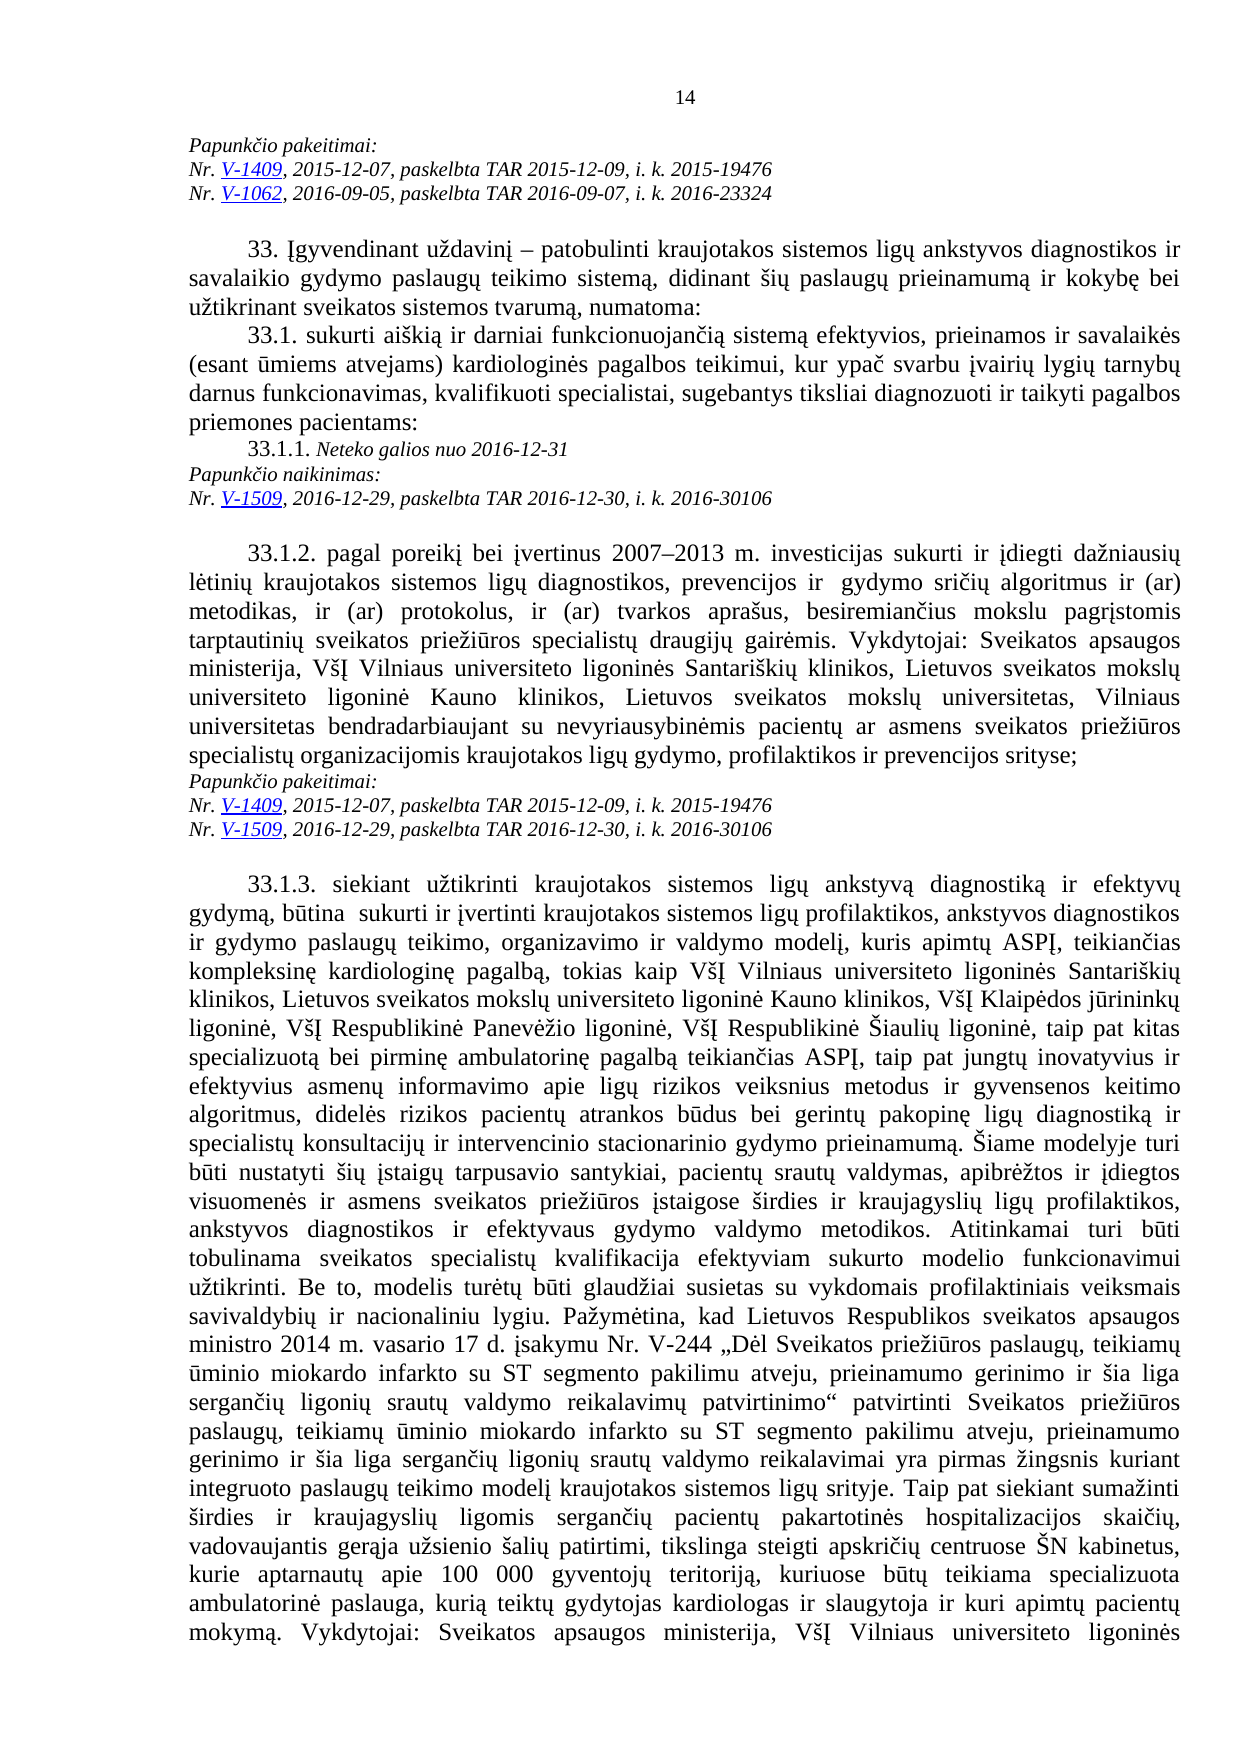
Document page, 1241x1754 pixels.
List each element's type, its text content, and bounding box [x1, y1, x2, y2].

text 33.1. sukurti aiškią ir darniai funkcionuojančią sistemą efektyvios, prieinamos ir savalaikės (esant ūmiems atvejams) kardiologinės pagalbos teikimui, kur ypač svarbu įvairių lygių tarnybų darnus funkcionavimas, kvalifikuoti specialistai, sugebantys tiksliai diagnozuoti ir taikyti pagalbos priemones pacientams: [188, 320, 1181, 435]
text 33.1.1. Neteko galios nuo 2016-12-31 [188, 435, 1181, 462]
text 33.1.3. siekiant užtikrinti kraujotakos sistemos ligų ankstyvą diagnostiką ir efektyvų gydymą, būtina sukurti ir įvertinti kraujotakos sistemos ligų profilaktikos, ankstyvos diagnostikos ir gydymo paslaugų teikimo, organizavimo ir valdymo modelį, kuris apimtų ASPĮ, teikiančias kompleksinę kardiologinę pagalbą, tokias kaip VšĮ Vilniaus universiteto ligoninės Santariškių klinikos, Lietuvos sveikatos mokslų universiteto ligoninė Kauno klinikos, VšĮ Klaipėdos jūrininkų ligoninė, VšĮ Respublikinė Panevėžio ligoninė, VšĮ Respublikinė Šiaulių ligoninė, taip pat kitas specializuotą bei pirminę ambulatorinę pagalbą teikiančias ASPĮ, taip pat jungtų inovatyvius ir efektyvius asmenų informavimo apie ligų rizikos veiksnius metodus ir gyvensenos keitimo algoritmus, didelės rizikos pacientų atrankos būdus bei gerintų pakopinę ligų diagnostiką ir specialistų konsultacijų ir intervencinio stacionarinio gydymo prieinamumą. Šiame modelyje turi būti nustatyti šių įstaigų tarpusavio santykiai, pacientų srautų valdymas, apibrėžtos ir įdiegtos visuomenės ir asmens sveikatos priežiūros įstaigose širdies ir kraujagyslių ligų profilaktikos, ankstyvos diagnostikos ir efektyvaus gydymo valdymo metodikos. Atitinkamai turi būti tobulinama sveikatos specialistų kvalifikacija efektyviam sukurto modelio funkcionavimui užtikrinti. Be to, modelis turėtų būti glaudžiai susietas su vykdomais profilaktiniais veiksmais savivaldybių ir nacionaliniu lygiu. Pažymėtina, kad Lietuvos Respublikos sveikatos apsaugos ministro 2014 m. vasario 17 d. įsakymu Nr. V-244 „Dėl Sveikatos priežiūros paslaugų, teikiamų ūminio miokardo infarkto su ST segmento pakilimu atveju, prieinamumo gerinimo ir šia liga sergančių ligonių srautų valdymo reikalavimų patvirtinimo“ patvirtinti Sveikatos priežiūros paslaugų, teikiamų ūminio miokardo infarkto su ST segmento pakilimu atveju, prieinamumo gerinimo ir šia liga sergančių ligonių srautų valdymo reikalavimai yra pirmas žingsnis kuriant integruoto paslaugų teikimo modelį kraujotakos sistemos ligų srityje. Taip pat siekiant sumažinti širdies ir kraujagyslių ligomis sergančių pacientų pakartotinės hospitalizacijos skaičių, vadovaujantis gerąja užsienio šalių patirtimi, tikslinga steigti apskričių centruose ŠN kabinetus, kurie aptarnautų apie 100 000 gyventojų teritoriją, kuriuose būtų teikiama specializuota ambulatorinė paslauga, kurią teiktų gydytojas kardiologas ir slaugytoja ir kuri apimtų pacientų mokymą. Vykdytojai: Sveikatos apsaugos ministerija, VšĮ Vilniaus universiteto ligoninės [188, 869, 1181, 1646]
text Papunkčio naikinimas: [188, 462, 1181, 486]
text 33.1.2. pagal poreikį bei įvertinus 2007–2013 m. investicijas sukurti ir įdiegti dažniausių lėtinių kraujotakos sistemos ligų diagnostikos, prevencijos ir gydymo sričių algoritmus ir (ar) metodikas, ir (ar) protokolus, ir (ar) tvarkos aprašus, besiremiančius mokslu pagrįstomis tarptautinių sveikatos priežiūros specialistų draugijų gairėmis. Vykdytojai: Sveikatos apsaugos ministerija, VšĮ Vilniaus universiteto ligoninės Santariškių klinikos, Lietuvos sveikatos mokslų universiteto ligoninė Kauno klinikos, Lietuvos sveikatos mokslų universitetas, Vilniaus universitetas bendradarbiaujant su nevyriausybinėmis pacientų ar asmens sveikatos priežiūros specialistų organizacijomis kraujotakos ligų gydymo, profilaktikos ir prevencijos srityse; [188, 538, 1181, 768]
text Papunkčio pakeitimai: [188, 133, 1181, 157]
text Nr. V-1062, 2016-09-05, paskelbta TAR 2016-09-07, i. k. 2016-23324 [188, 181, 1181, 205]
text Papunkčio pakeitimai: [188, 768, 1181, 793]
text Nr. V-1409, 2015-12-07, paskelbta TAR 2015-12-09, i. k. 2015-19476 [188, 793, 1181, 817]
text 33. Įgyvendinant uždavinį – patobulinti kraujotakos sistemos ligų ankstyvos diagnostikos ir savalaikio gydymo paslaugų teikimo sistemą, didinant šių paslaugų prieinamumą ir kokybę bei užtikrinant sveikatos sistemos tvarumą, numatoma: [188, 234, 1181, 320]
text Nr. V-1509, 2016-12-29, paskelbta TAR 2016-12-30, i. k. 2016-30106 [188, 486, 1181, 510]
text Nr. V-1409, 2015-12-07, paskelbta TAR 2015-12-09, i. k. 2015-19476 [188, 157, 1181, 181]
text Nr. V-1509, 2016-12-29, paskelbta TAR 2016-12-30, i. k. 2016-30106 [188, 817, 1181, 841]
